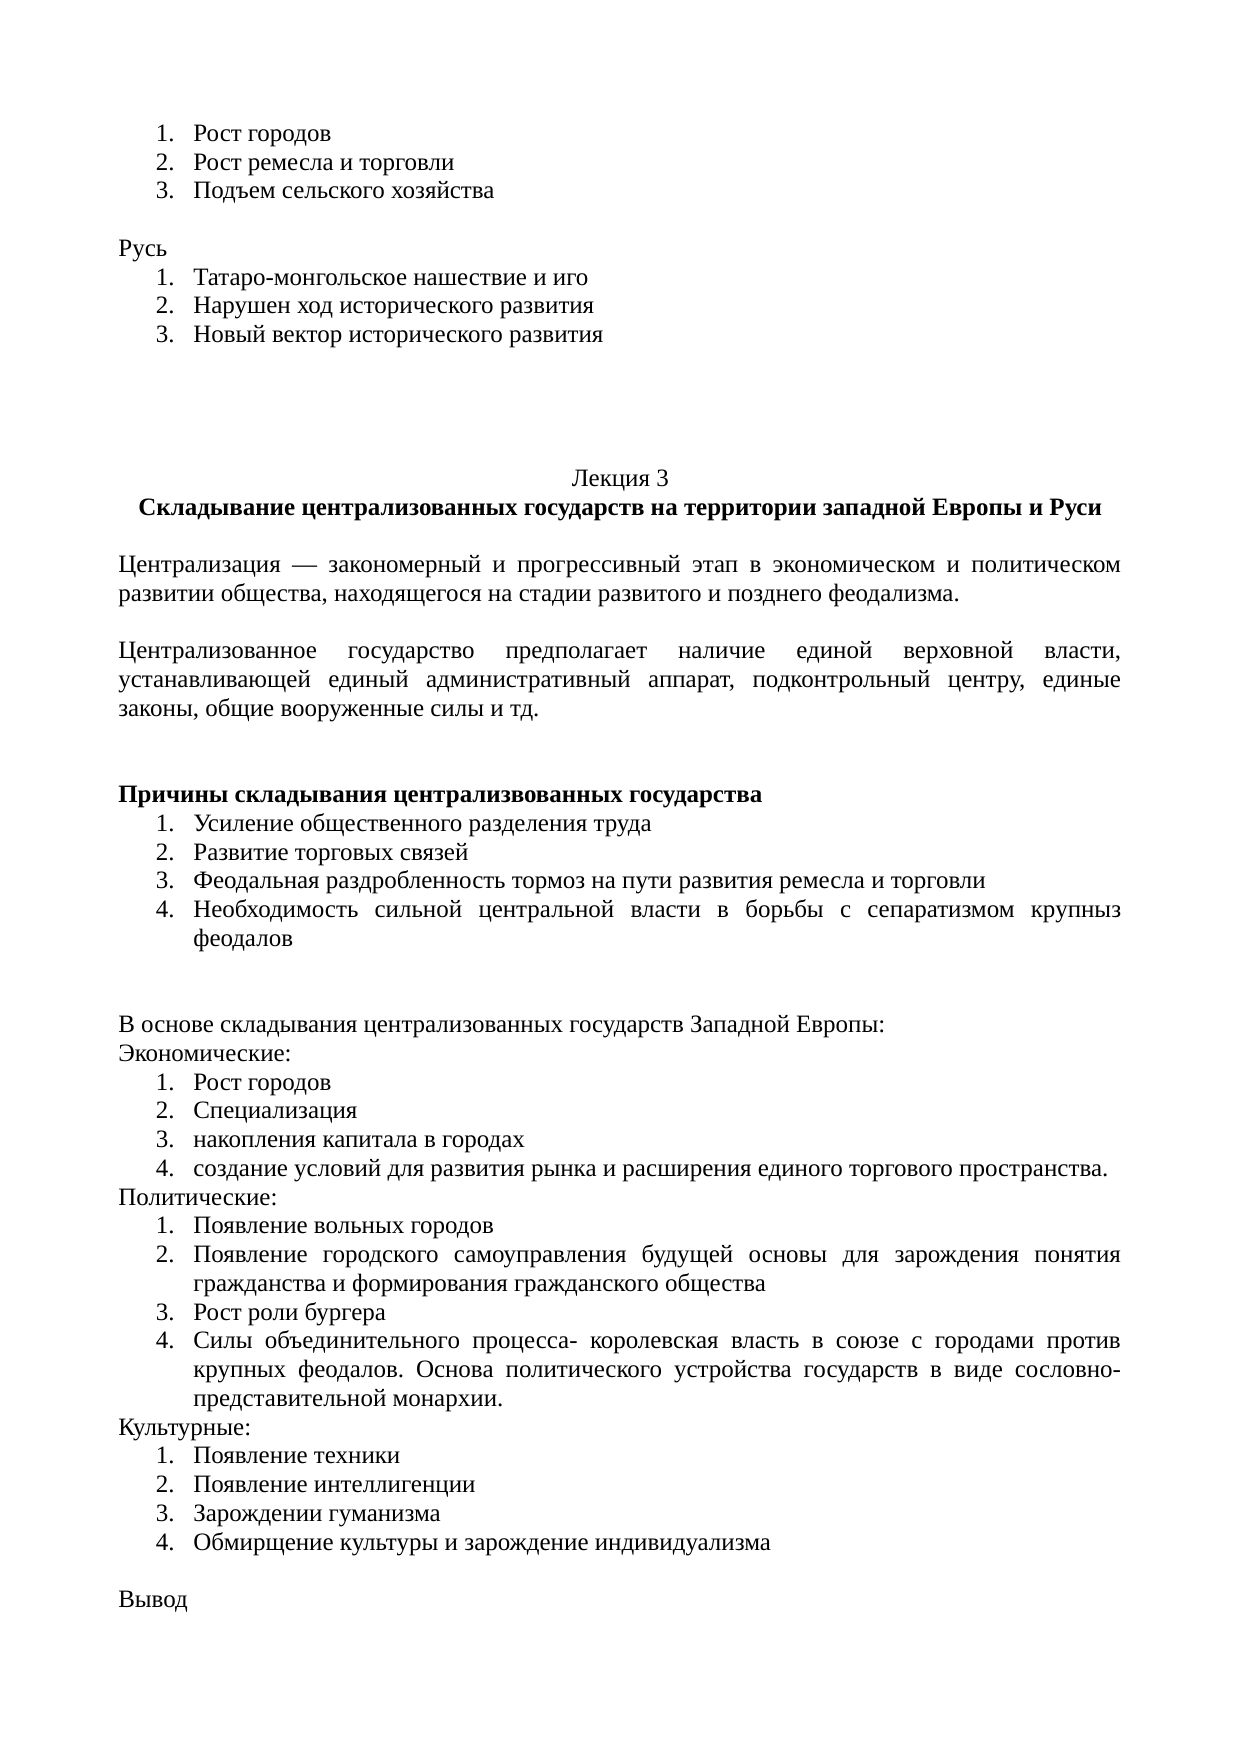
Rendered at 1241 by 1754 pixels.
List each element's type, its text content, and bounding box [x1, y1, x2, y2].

list Появление городского самоуправления будущей основы для зарождения понятия гражданства и формирования гражданского общества [156, 1239, 1122, 1297]
list Усиление общественного разделения труда [156, 808, 1122, 837]
text Культурные: [118, 1412, 1122, 1441]
list накопления капитала в городах [156, 1124, 1122, 1153]
list Новый вектор исторического развития [156, 319, 1122, 348]
text Причины складывания централизвованных государства [118, 779, 1122, 808]
text Централизация — закономерный и прогрессивный этап в экономическом и политическом развитии общества, находящегося на стадии развитого и позднего феодализма. [118, 549, 1122, 607]
list Рост городов [156, 118, 1122, 147]
list Рост ремесла и торговли [156, 147, 1122, 176]
list Развитие торговых связей [156, 837, 1122, 866]
list Подъем сельского хозяйства [156, 176, 1122, 204]
list Зарождении гуманизма [156, 1498, 1122, 1527]
text Политические: [118, 1182, 1122, 1211]
list Появление вольных городов [156, 1211, 1122, 1239]
list Татаро-монгольское нашествие и иго [156, 262, 1122, 291]
list Рост роли бургера [156, 1297, 1122, 1326]
list Появление техники [156, 1441, 1122, 1469]
text В основе складывания централизованных государств Западной Европы: [118, 1009, 1122, 1038]
text Русь [118, 233, 1122, 262]
list Необходимость сильной центральной власти в борьбы с сепаратизмом крупныз феодалов [156, 894, 1122, 952]
text Складывание централизованных государств на территории западной Европы и Руси [118, 492, 1122, 521]
text Централизованное государство предполагает наличие единой верховной власти, устанавливающей единый административный аппарат, подконтрольный центру, единые законы, общие вооруженные силы и тд. [118, 636, 1122, 722]
list создание условий для развития рынка и расширения единого торгового пространства. [156, 1153, 1122, 1182]
list Феодальная раздробленность тормоз на пути развития ремесла и торговли [156, 866, 1122, 894]
list Рост городов [156, 1067, 1122, 1096]
text Экономические: [118, 1038, 1122, 1067]
text Лекция 3 [118, 463, 1122, 492]
list Появление интеллигенции [156, 1469, 1122, 1498]
text Вывод [118, 1584, 1122, 1613]
list Нарушен ход исторического развития [156, 291, 1122, 319]
list Силы объединительного процесса- королевская власть в союзе с городами против крупных феодалов. Основа политического устройства государств в виде сословно-представительной монархии. [156, 1326, 1122, 1412]
list Специализация [156, 1096, 1122, 1124]
list Обмирщение культуры и зарождение индивидуализма [156, 1527, 1122, 1556]
